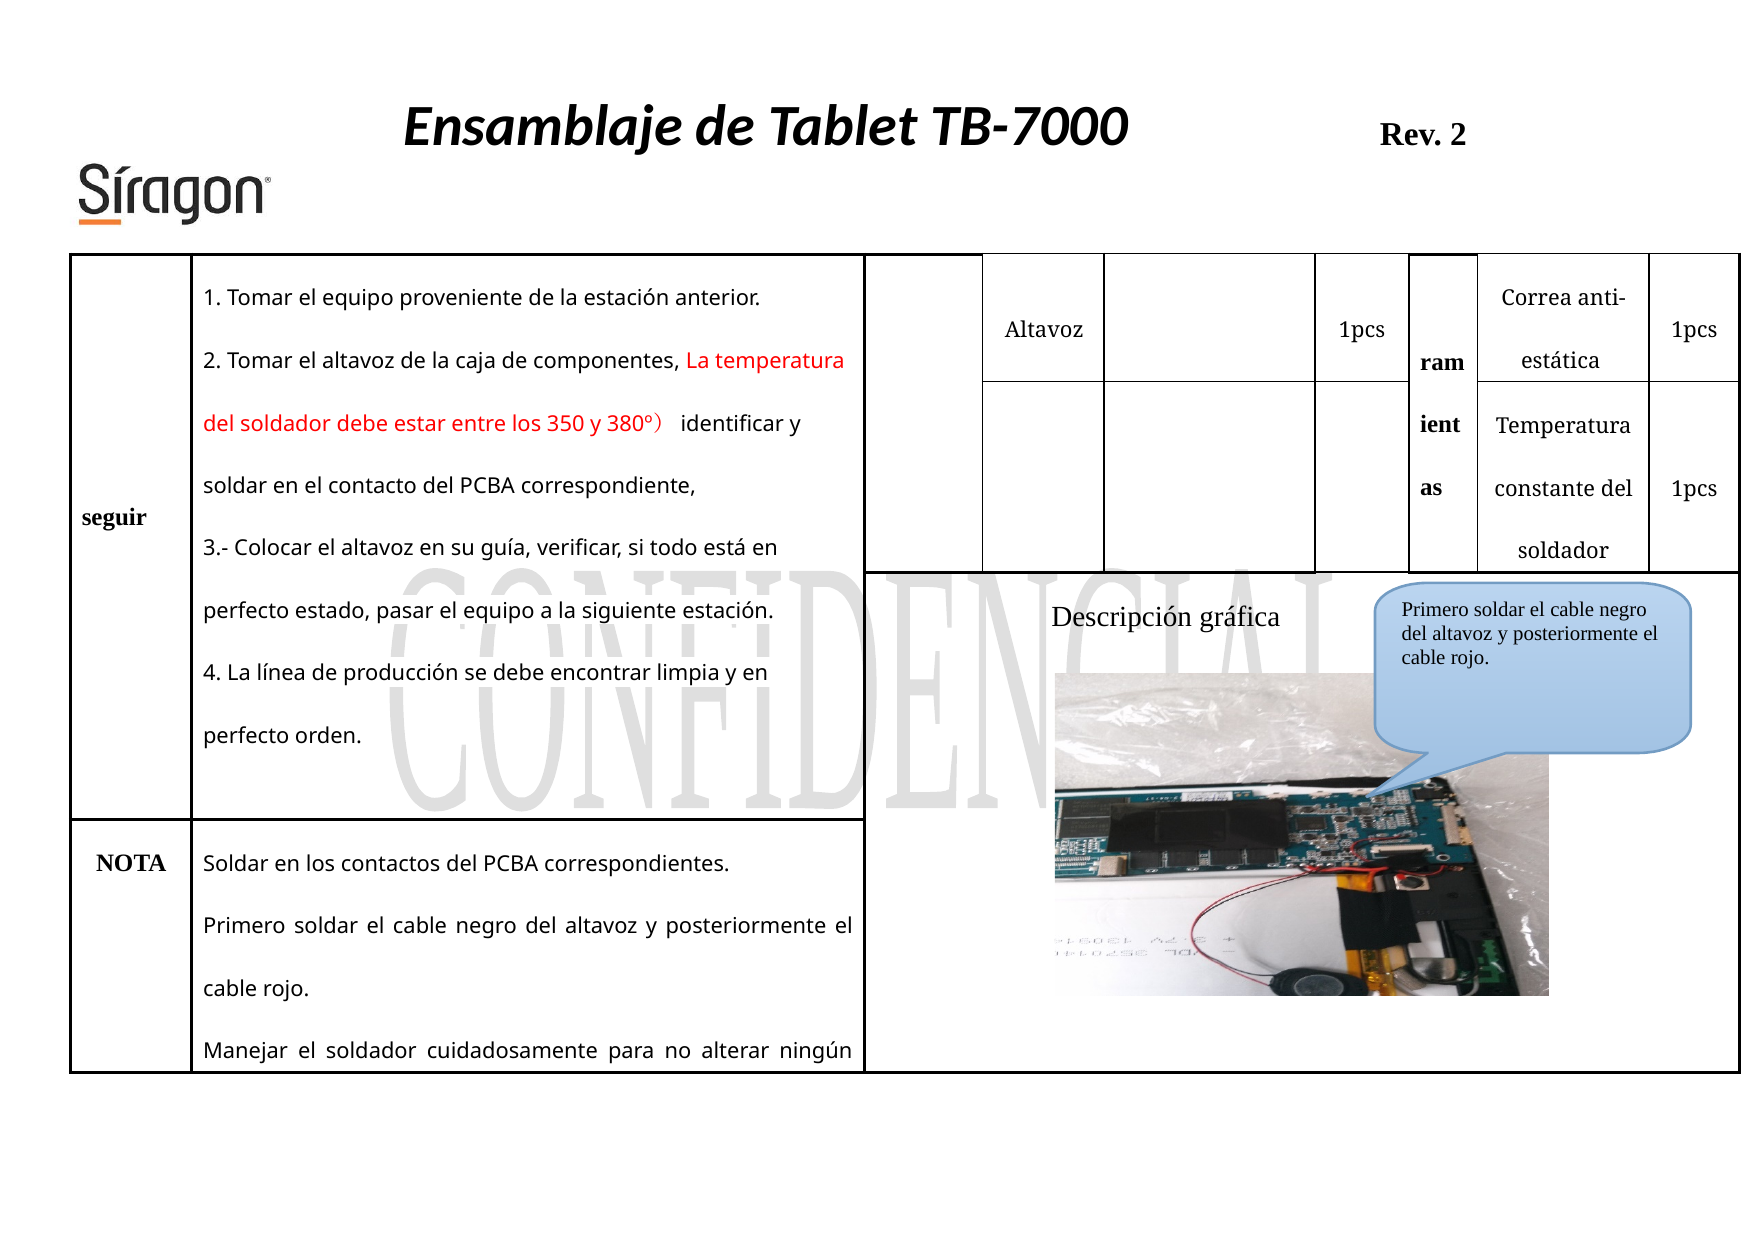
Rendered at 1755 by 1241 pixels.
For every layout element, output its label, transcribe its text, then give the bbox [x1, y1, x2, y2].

table_cell [1105, 382, 1314, 571]
table_cell Altavoz [983, 254, 1103, 381]
table_cell 1. Tomar el equipo proveniente de la estación anterior. 2. Tomar el altavoz de la caja de componentes, La temperatura del soldador debe estar entre los 350 y 380º） identificar y soldar en el contacto del PCBA correspondiente, 3.- Colocar el altavoz en su guía, verificar, si todo está en perfecto estado, pasar el equipo a la siguiente estación. 4. La línea de producción se debe encontrar limpia y en perfecto orden. [193, 256, 863, 818]
table_cell [1316, 382, 1408, 571]
table_cell [1105, 254, 1314, 381]
table_cell 1pcs [1650, 254, 1738, 381]
table_cell Descripción gráfica [866, 573, 1738, 1071]
table_cell 1pcs [1316, 254, 1408, 381]
table_cell Soldar en los contactos del PCBA correspondientes. Primero soldar el cable negro del altavoz y posteriormente el cable rojo. Manejar el soldador cuidadosamente para no alterar ningún [193, 821, 863, 1071]
table_cell NOTA [72, 821, 190, 1071]
table_cell [983, 382, 1103, 571]
table_cell [866, 256, 982, 571]
table_cell 1pcs [1650, 382, 1738, 571]
table_cell seguir [72, 256, 190, 818]
table_cell ramientas [1410, 256, 1477, 571]
table_cell Correa anti-estática [1478, 254, 1648, 381]
table_cell Temperatura constante del soldador [1478, 382, 1648, 571]
